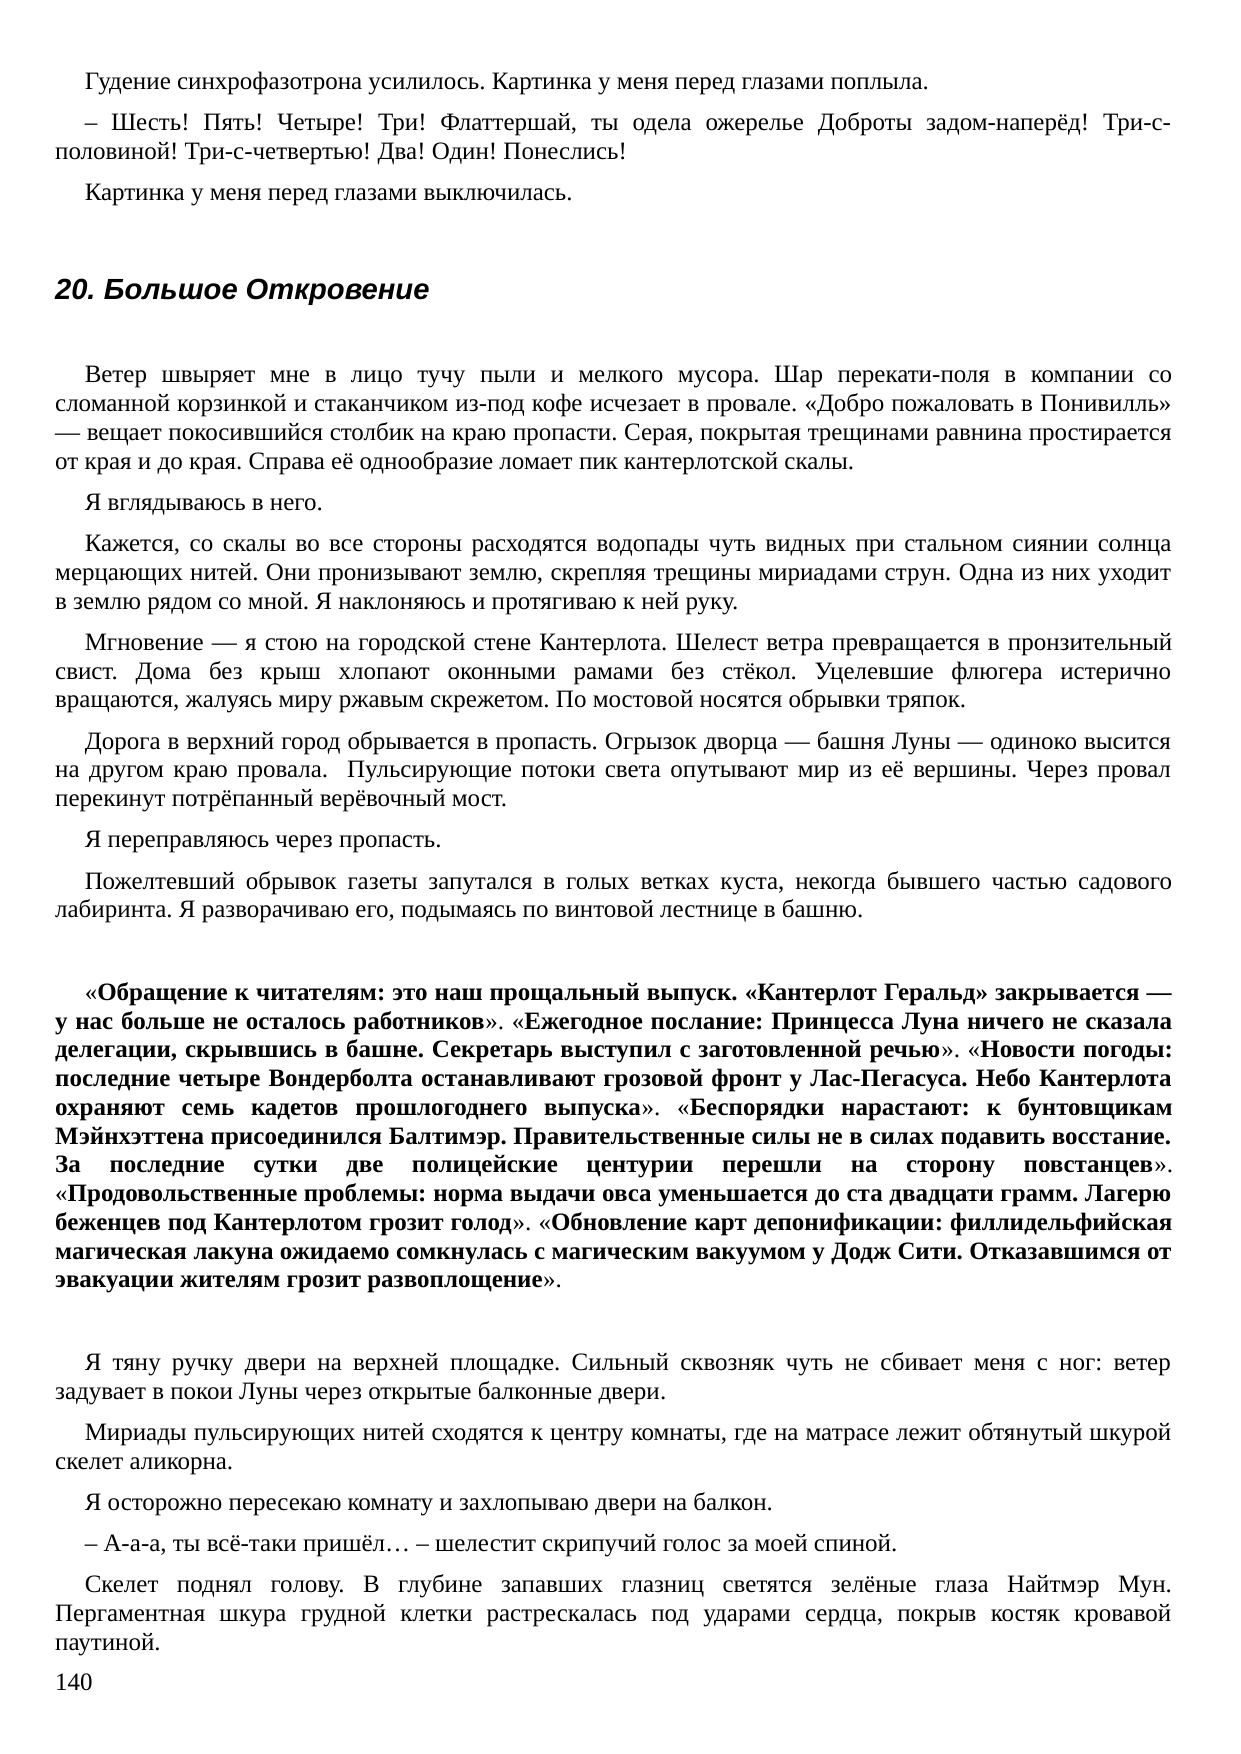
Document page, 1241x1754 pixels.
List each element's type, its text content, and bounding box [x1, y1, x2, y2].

text Картинка у меня перед глазами выключилась. [55, 177, 1173, 206]
text «Обращение к читателям: это наш прощальный выпуск. «Кантерлот Геральд» закрывается — у нас больше не осталось работников». «Ежегодное послание: Принцесса Луна ничего не сказала делегации, скрывшись в башне. Секретарь выступил с заготовленной речью». «Новости погоды: последние четыре Вондерболта останавливают грозовой фронт у Лас-Пегасуса. Небо Кантерлота охраняют семь кадетов прошлогоднего выпуска». «Беспорядки нарастают: к бунтовщикам Мэйнхэттена присоединился Балтимэр. Правительственные силы не в силах подавить восстание. За последние сутки две полицейские центурии перешли на сторону повстанцев». «Продовольственные проблемы: норма выдачи овса уменьшается до ста двадцати грамм. Лагерю беженцев под Кантерлотом грозит голод». «Обновление карт депонификации: филлидельфийская магическая лакуна ожидаемо сомкнулась с магическим вакуумом у Додж Сити. Отказавшимся от эвакуации жителям грозит развоплощение». [55, 977, 1173, 1293]
text – А-а-а, ты всё-таки пришёл… – шелестит скрипучий голос за моей спиной. [55, 1528, 1173, 1557]
text Кажется, со скалы во все стороны расходятся водопады чуть видных при стальном сиянии солнца мерцающих нитей. Они пронизывают землю, скрепляя трещины мириадами струн. Одна из них уходит в землю рядом со мной. Я наклоняюсь и протягиваю к ней руку. [55, 528, 1173, 614]
text Ветер швыряет мне в лицо тучу пыли и мелкого мусора. Шар перекати-поля в компании со сломанной корзинкой и стаканчиком из-под кофе исчезает в провале. «Добро пожаловать в Понивилль» — вещает покосившийся столбик на краю пропасти. Серая, покрытая трещинами равнина простирается от края и до края. Справа её однообразие ломает пик кантерлотской скалы. [55, 359, 1173, 474]
text Мириады пульсирующих нитей сходятся к центру комнаты, где на матрасе лежит обтянутый шкурой скелет аликорна. [55, 1417, 1173, 1474]
text Гудение синхрофазотрона усилилось. Картинка у меня перед глазами поплыла. [55, 66, 1173, 95]
text Я вглядываюсь в него. [55, 487, 1173, 516]
text Мгновение — я стою на городской стене Кантерлота. Шелест ветра превращается в пронзительный свист. Дома без крыш хлопают оконными рамами без стёкол. Уцелевшие флюгера истерично вращаются, жалуясь миру ржавым скрежетом. По мостовой носятся обрывки тряпок. [55, 627, 1173, 713]
text Дорога в верхний город обрывается в пропасть. Огрызок дворца — башня Луны — одиноко высится на другом краю провала. Пульсирующие потоки света опутывают мир из её вершины. Через провал перекинут потрёпанный верёвочный мост. [55, 726, 1173, 812]
subtitle 20. Большое Откровение [55, 272, 1173, 306]
text Я переправляюсь через пропасть. [55, 824, 1173, 853]
text – Шесть! Пять! Четыре! Три! Флаттершай, ты одела ожерелье Доброты задом-наперёд! Три-с-половиной! Три-с-четвертью! Два! Один! Понеслись! [55, 107, 1173, 165]
text Я осторожно пересекаю комнату и захлопываю двери на балкон. [55, 1487, 1173, 1516]
text Пожелтевший обрывок газеты запутался в голых ветках куста, некогда бывшего частью садового лабиринта. Я разворачиваю его, подымаясь по винтовой лестнице в башню. [55, 866, 1173, 923]
text Я тяну ручку двери на верхней площадке. Сильный сквозняк чуть не сбивает меня с ног: ветер задувает в покои Луны через открытые балконные двери. [55, 1347, 1173, 1404]
text Скелет поднял голову. В глубине запавших глазниц светятся зелёные глаза Найтмэр Мун. Пергаментная шкура грудной клетки растрескалась под ударами сердца, покрыв костяк кровавой паутиной. [55, 1569, 1173, 1656]
